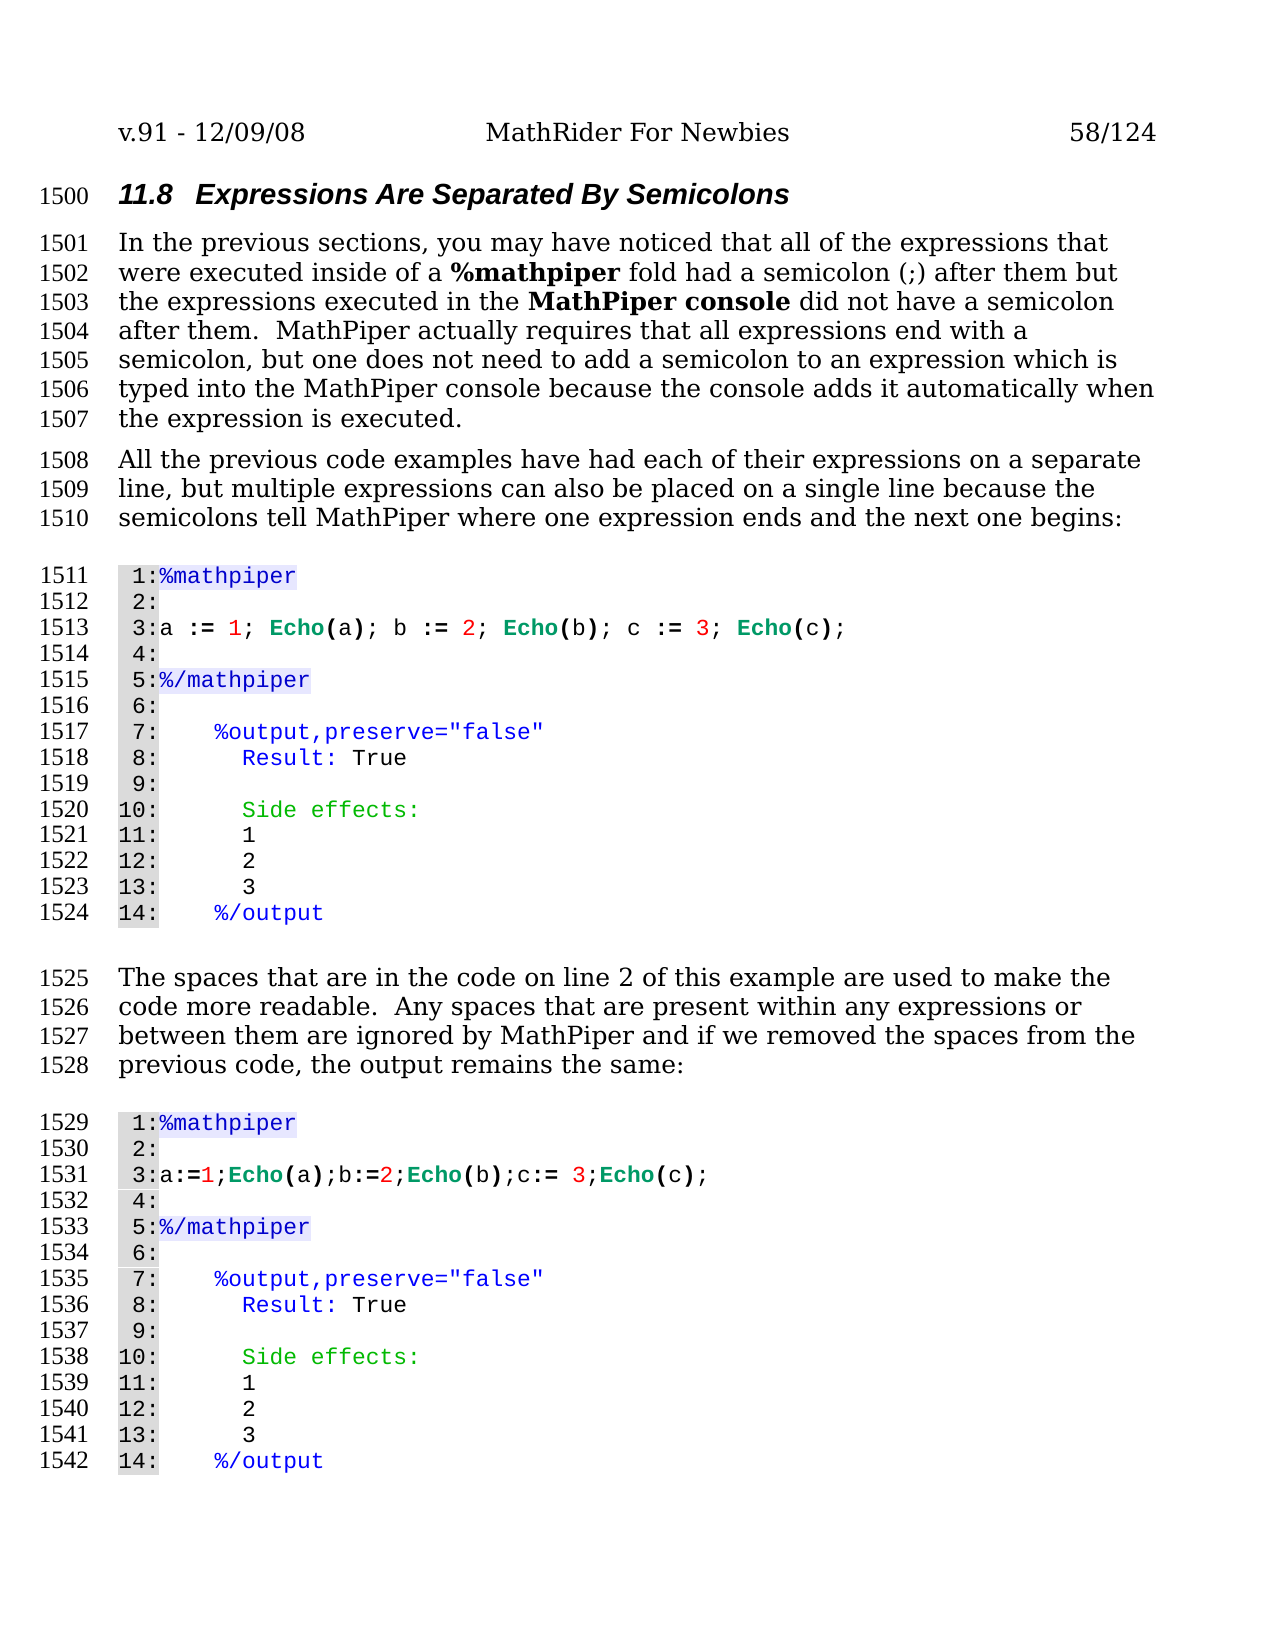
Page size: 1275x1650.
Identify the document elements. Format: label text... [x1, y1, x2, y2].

text 14: %/output [118, 1449, 1157, 1475]
text 12: 2 [118, 850, 1157, 876]
text 11: 1 [118, 1371, 1157, 1397]
text 7: %output,preserve="false" [118, 1267, 1157, 1293]
text 8: Result: True [118, 1293, 1157, 1319]
text 8: Result: True [118, 746, 1157, 772]
text 6: [118, 1241, 1157, 1267]
text The spaces that are in the code on line 2 of this example are used to make the code more readable. Any spaces that are present within any expressions or between them are ignored by MathPiper and if we removed the spaces from the previous code, the output remains the same: [118, 963, 1157, 1080]
text 1:%mathpiper [118, 564, 1157, 590]
text 11: 1 [118, 824, 1157, 850]
subtitle Expressions Are Separated By Semicolons [118, 177, 1157, 210]
text 5:%/mathpiper [118, 668, 1157, 694]
text 4: [118, 642, 1157, 668]
text 3:a := 1; Echo(a); b := 2; Echo(b); c := 3; Echo(c); [118, 616, 1157, 642]
text 13: 3 [118, 876, 1157, 902]
text 10: Side effects: [118, 798, 1157, 824]
text 5:%/mathpiper [118, 1216, 1157, 1241]
text 9: [118, 1319, 1157, 1345]
text 2: [118, 1138, 1157, 1164]
text 3:a:=1;Echo(a);b:=2;Echo(b);c:= 3;Echo(c); [118, 1164, 1157, 1189]
text 9: [118, 772, 1157, 798]
text 10: Side effects: [118, 1345, 1157, 1371]
text 2: [118, 590, 1157, 616]
text 13: 3 [118, 1423, 1157, 1449]
text 1:%mathpiper [118, 1112, 1157, 1138]
text 4: [118, 1189, 1157, 1216]
text In the previous sections, you may have noticed that all of the expressions that were executed inside of a %mathpiper fold had a semicolon (;) after them but the expressions executed in the MathPiper console did not have a semicolon after them. MathPiper actually requires that all expressions end with a semicolon, but one does not need to add a semicolon to an expression which is typed into the MathPiper console because the console adds it automatically when the expression is executed. [118, 228, 1157, 433]
text 14: %/output [118, 902, 1157, 928]
text 6: [118, 694, 1157, 720]
text 7: %output,preserve="false" [118, 720, 1157, 746]
text All the previous code examples have had each of their expressions on a separate line, but multiple expressions can also be placed on a single line because the semicolons tell MathPiper where one expression ends and the next one begins: [118, 445, 1157, 532]
text 12: 2 [118, 1397, 1157, 1423]
